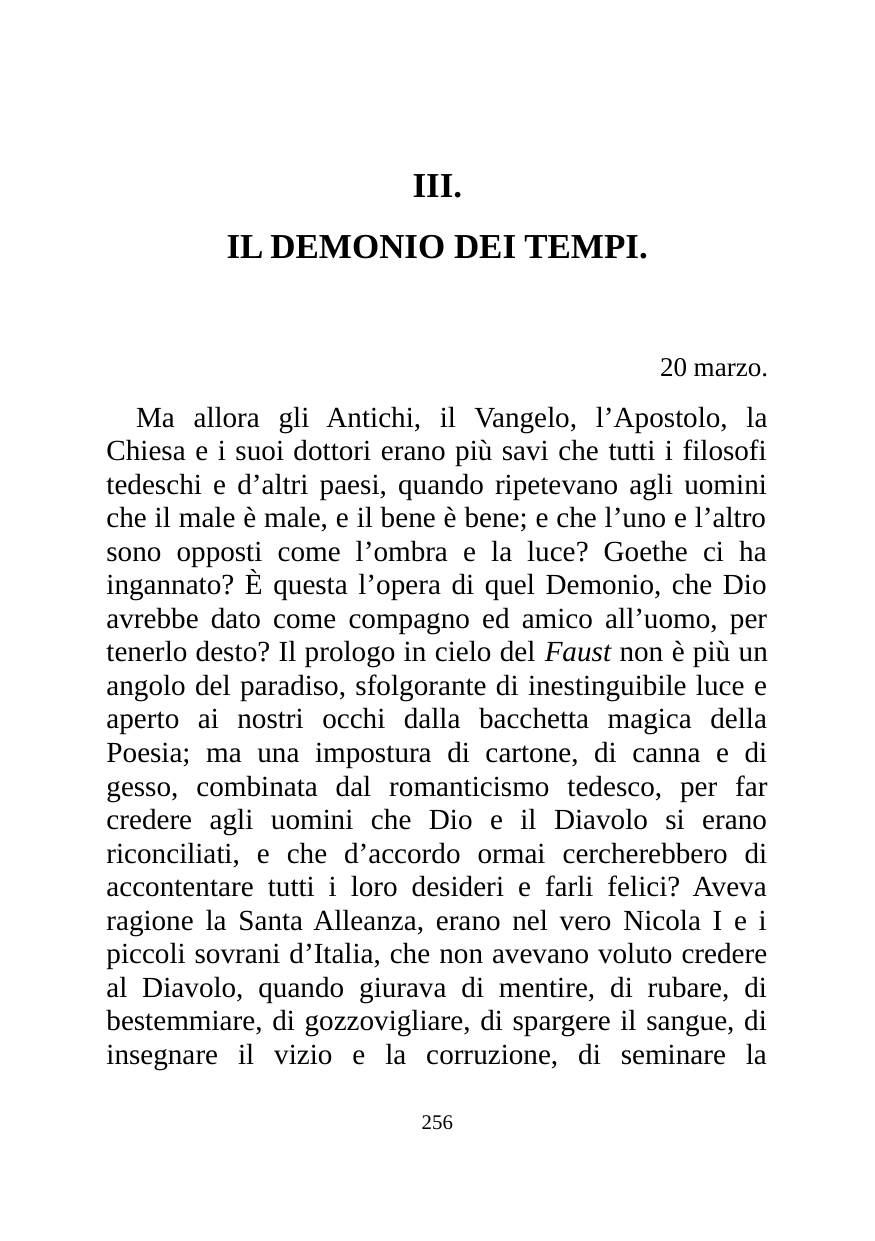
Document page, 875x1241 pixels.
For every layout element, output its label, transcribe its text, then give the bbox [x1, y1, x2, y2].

subtitle III. IL DEMONIO DEI TEMPI. [106, 165, 768, 266]
text 20 marzo. [106, 351, 768, 382]
text Ma allora gli Antichi, il Vangelo, l’Apostolo, la Chiesa e i suoi dottori erano più savi che tutti i filosofi tedeschi e d’altri paesi, quando ripetevano agli uomini che il male è male, e il bene è bene; e che l’uno e l’altro sono opposti come l’ombra e la luce? Goethe ci ha ingannato? È questa l’opera di quel Demonio, che Dio avrebbe dato come compagno ed amico all’uomo, per tenerlo desto? Il prologo in cielo del Faust non è più un angolo del paradiso, sfolgorante di inestinguibile luce e aperto ai nostri occhi dalla bacchetta magica della Poesia; ma una impostura di cartone, di canna e di gesso, combinata dal romanticismo tedesco, per far credere agli uomini che Dio e il Diavolo si erano riconciliati, e che d’accordo ormai cercherebbero di accontentare tutti i loro desideri e farli felici? Aveva ragione la Santa Alleanza, erano nel vero Nicola I e i piccoli sovrani d’Italia, che non avevano voluto credere al Diavolo, quando giurava di mentire, di rubare, di bestemmiare, di gozzovigliare, di spargere il sangue, di insegnare il vizio e la corruzione, di seminare la [106, 400, 768, 1071]
